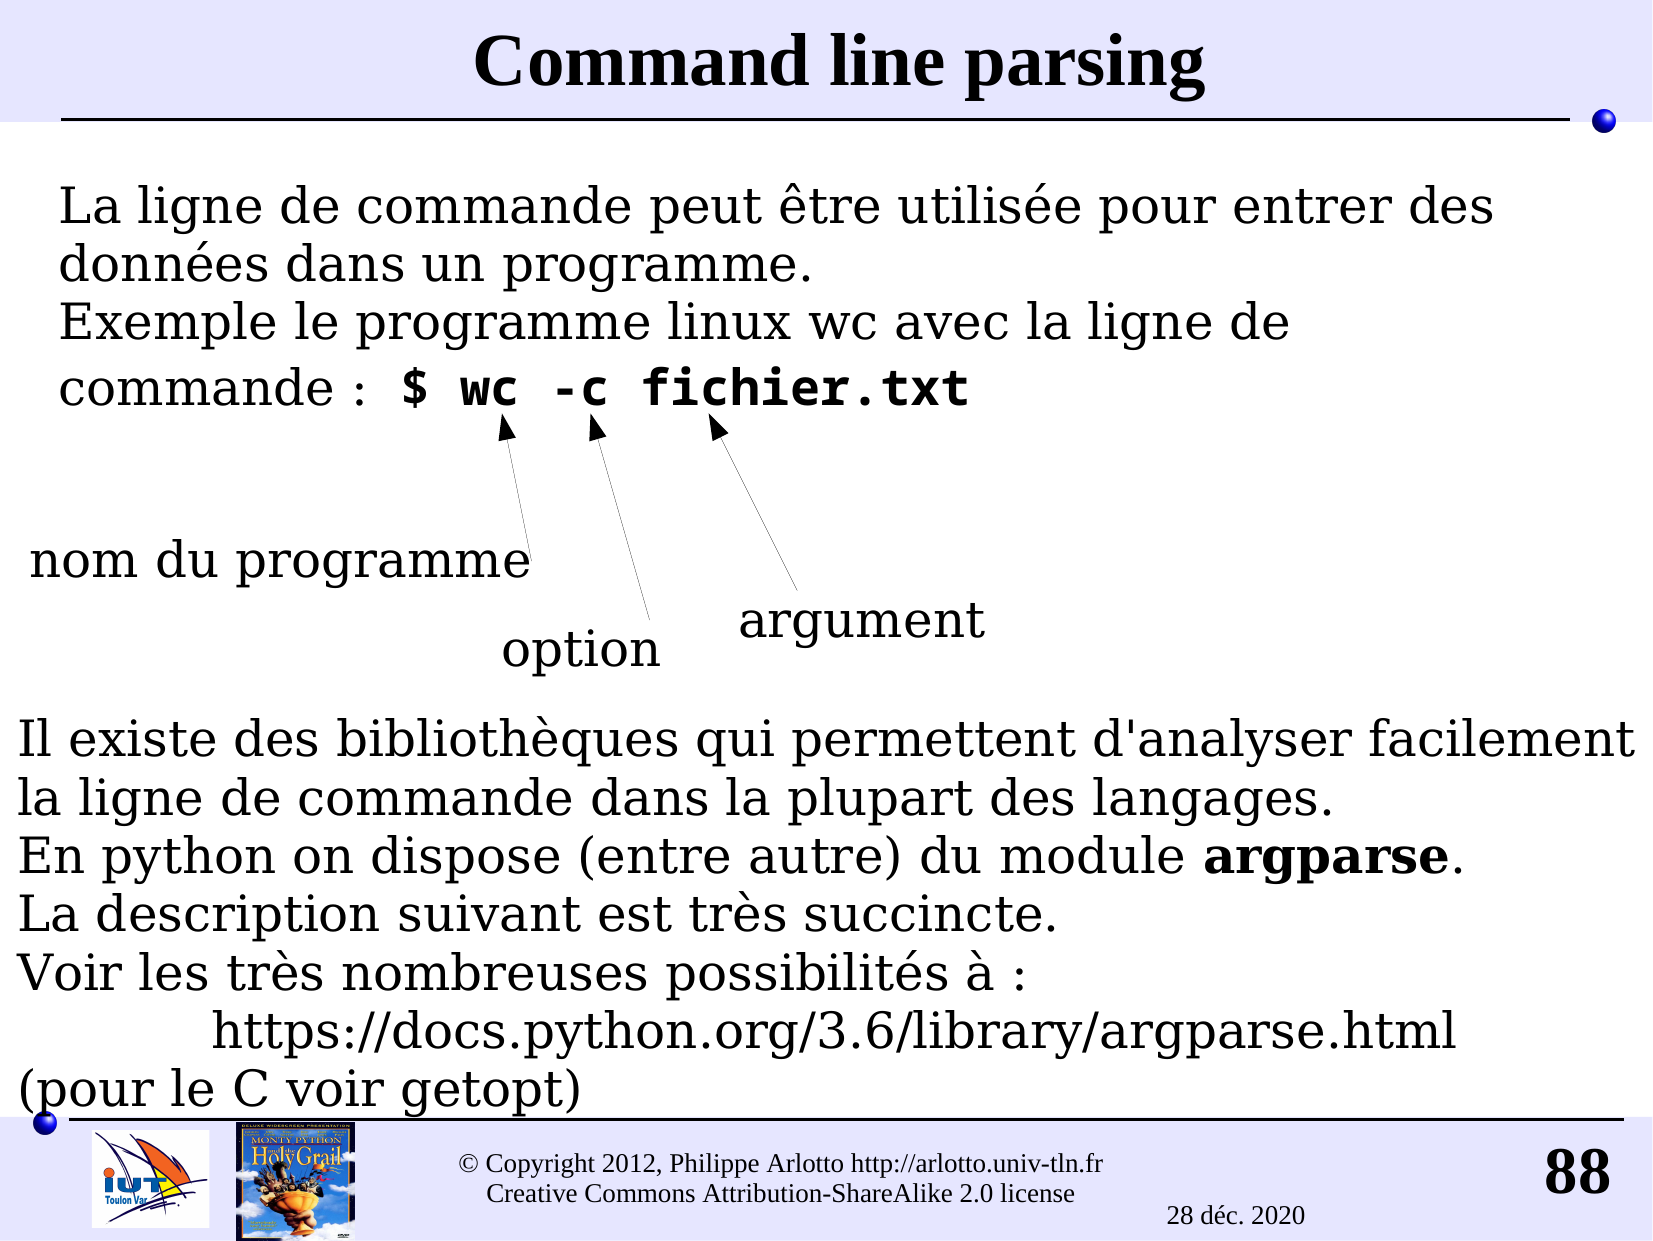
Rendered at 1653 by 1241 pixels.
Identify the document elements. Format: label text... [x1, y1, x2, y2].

text_box nom du programme [29, 531, 562, 591]
text_box argument [738, 590, 1004, 650]
text_box La ligne de commande peut être utilisée pour entrer des données dans un programme. Exemple le programme linux wc avec la ligne de commande : $ wc -c fichier.txt [59, 177, 1565, 414]
title Command line parsing [95, 14, 1585, 107]
text_box option [501, 620, 709, 679]
text_box Il existe des bibliothèques qui permettent d'analyser facilement la ligne de commande dans la plupart des langages. En python on dispose (entre autre) du module argparse. La description suivant est très succincte. Voir les très nombreuses possibilités à : https://docs.python.org/3.6/library/argparse.html (pour le C voir getopt) [17, 710, 1653, 1119]
picture [236, 1122, 355, 1241]
